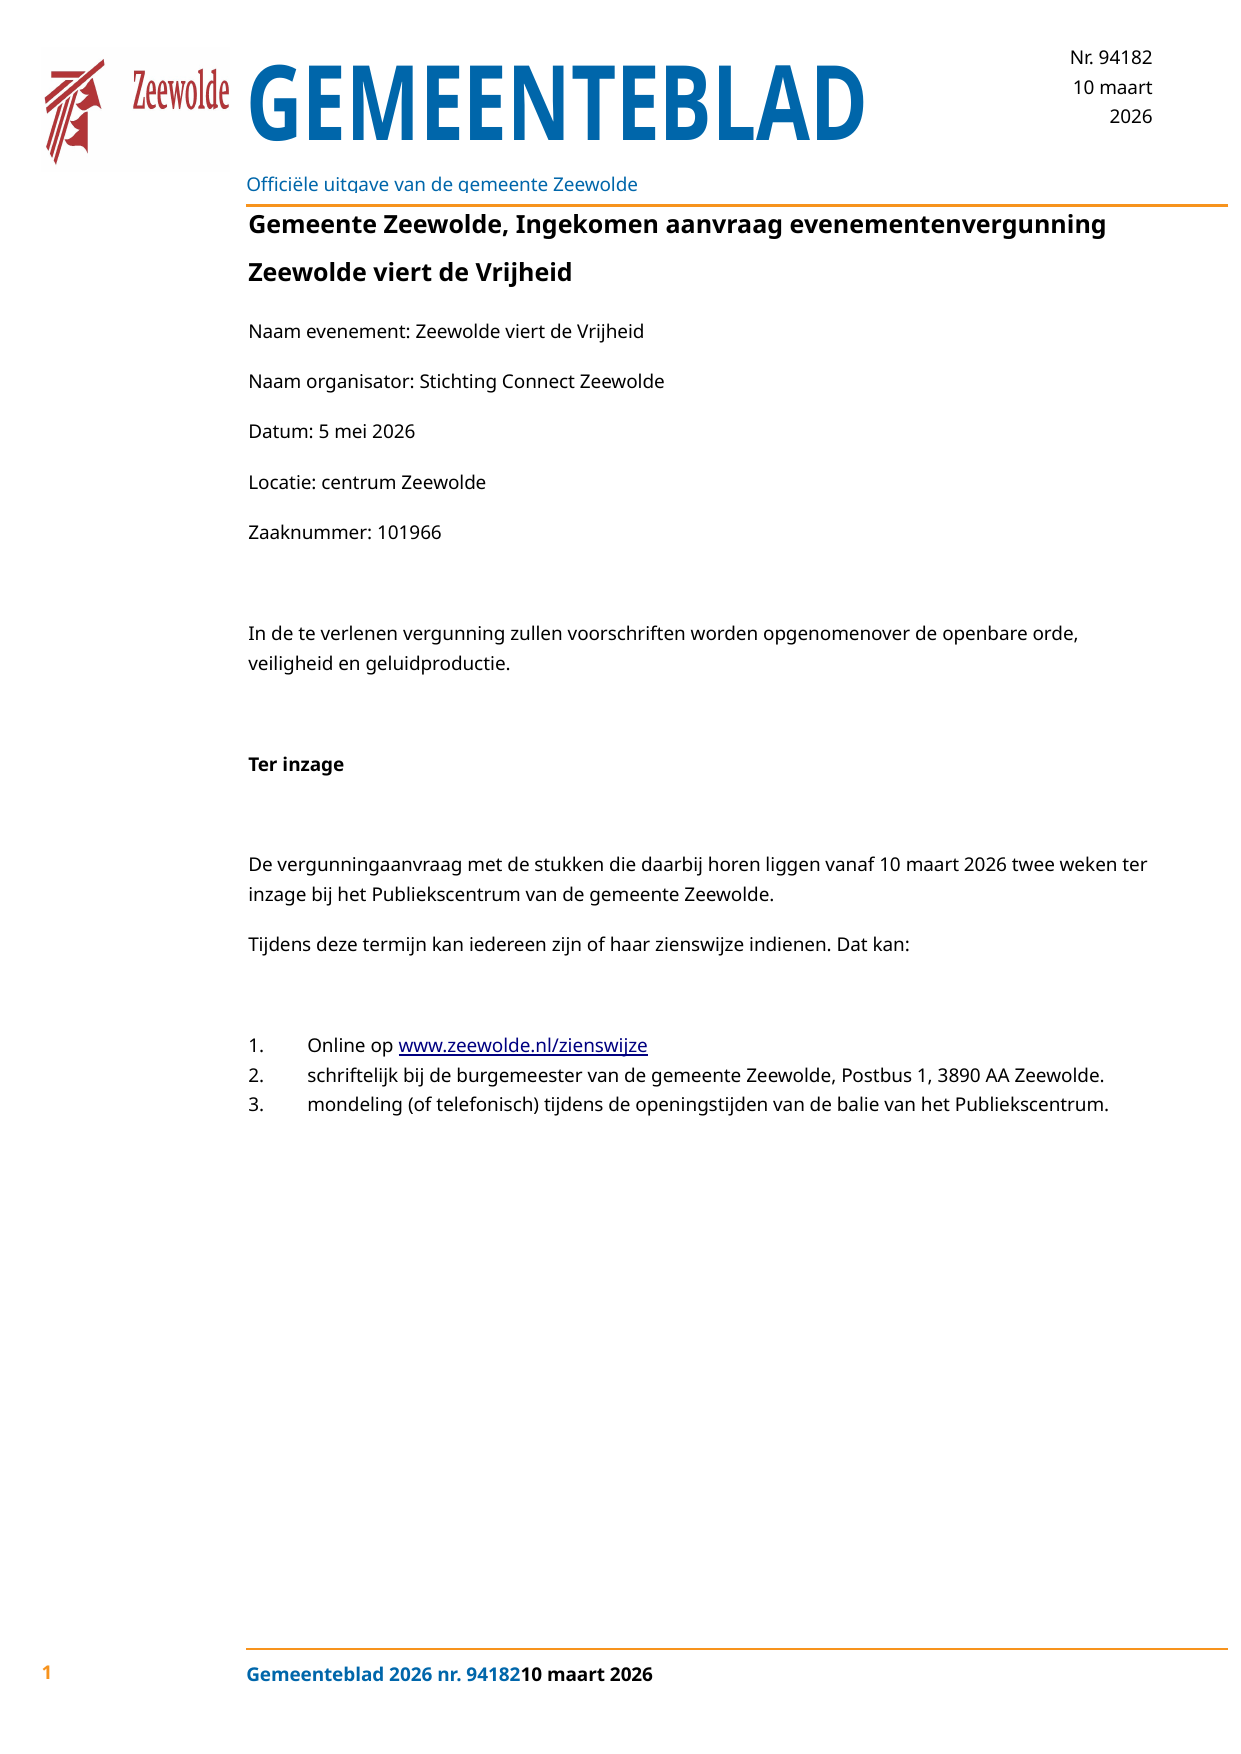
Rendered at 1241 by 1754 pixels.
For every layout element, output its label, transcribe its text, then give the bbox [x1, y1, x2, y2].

text Zaaknummer: 101966 [248, 519, 1152, 545]
text Naam evenement: Zeewolde viert de Vrijheid [248, 318, 1152, 344]
text De vergunningaanvraag met de stukken die daarbij horen liggen vanaf 10 maart 2026 twee weken ter inzage bij het Publiekscentrum van de gemeente Zeewolde. [248, 852, 1152, 907]
picture [41, 47, 231, 172]
text Tijdens deze termijn kan iedereen zijn of haar zienswijze indienen. Dat kan: [248, 932, 1152, 957]
text Ter inzage [248, 751, 1152, 777]
text Locatie: centrum Zeewolde [248, 469, 1152, 495]
text Datum: 5 mei 2026 [248, 419, 1152, 444]
text Gemeente Zeewolde, Ingekomen aanvraag evenementenvergunning Zeewolde viert de Vrijheid [248, 207, 1152, 288]
list schriftelijk bij de burgemeester van de gemeente Zeewolde, Postbus 1, 3890 AA Zeewolde. [248, 1062, 1152, 1088]
list Online op www.zeewolde.nl/zienswijze [248, 1032, 1152, 1058]
list mondeling (of telefonisch) tijdens de openingstijden van de balie van het Publiekscentrum. [248, 1092, 1152, 1117]
text Naam organisator: Stichting Connect Zeewolde [248, 368, 1152, 394]
text In de te verlenen vergunning zullen voorschriften worden opgenomenover de openbare orde, veiligheid en geluidproductie. [248, 620, 1152, 676]
